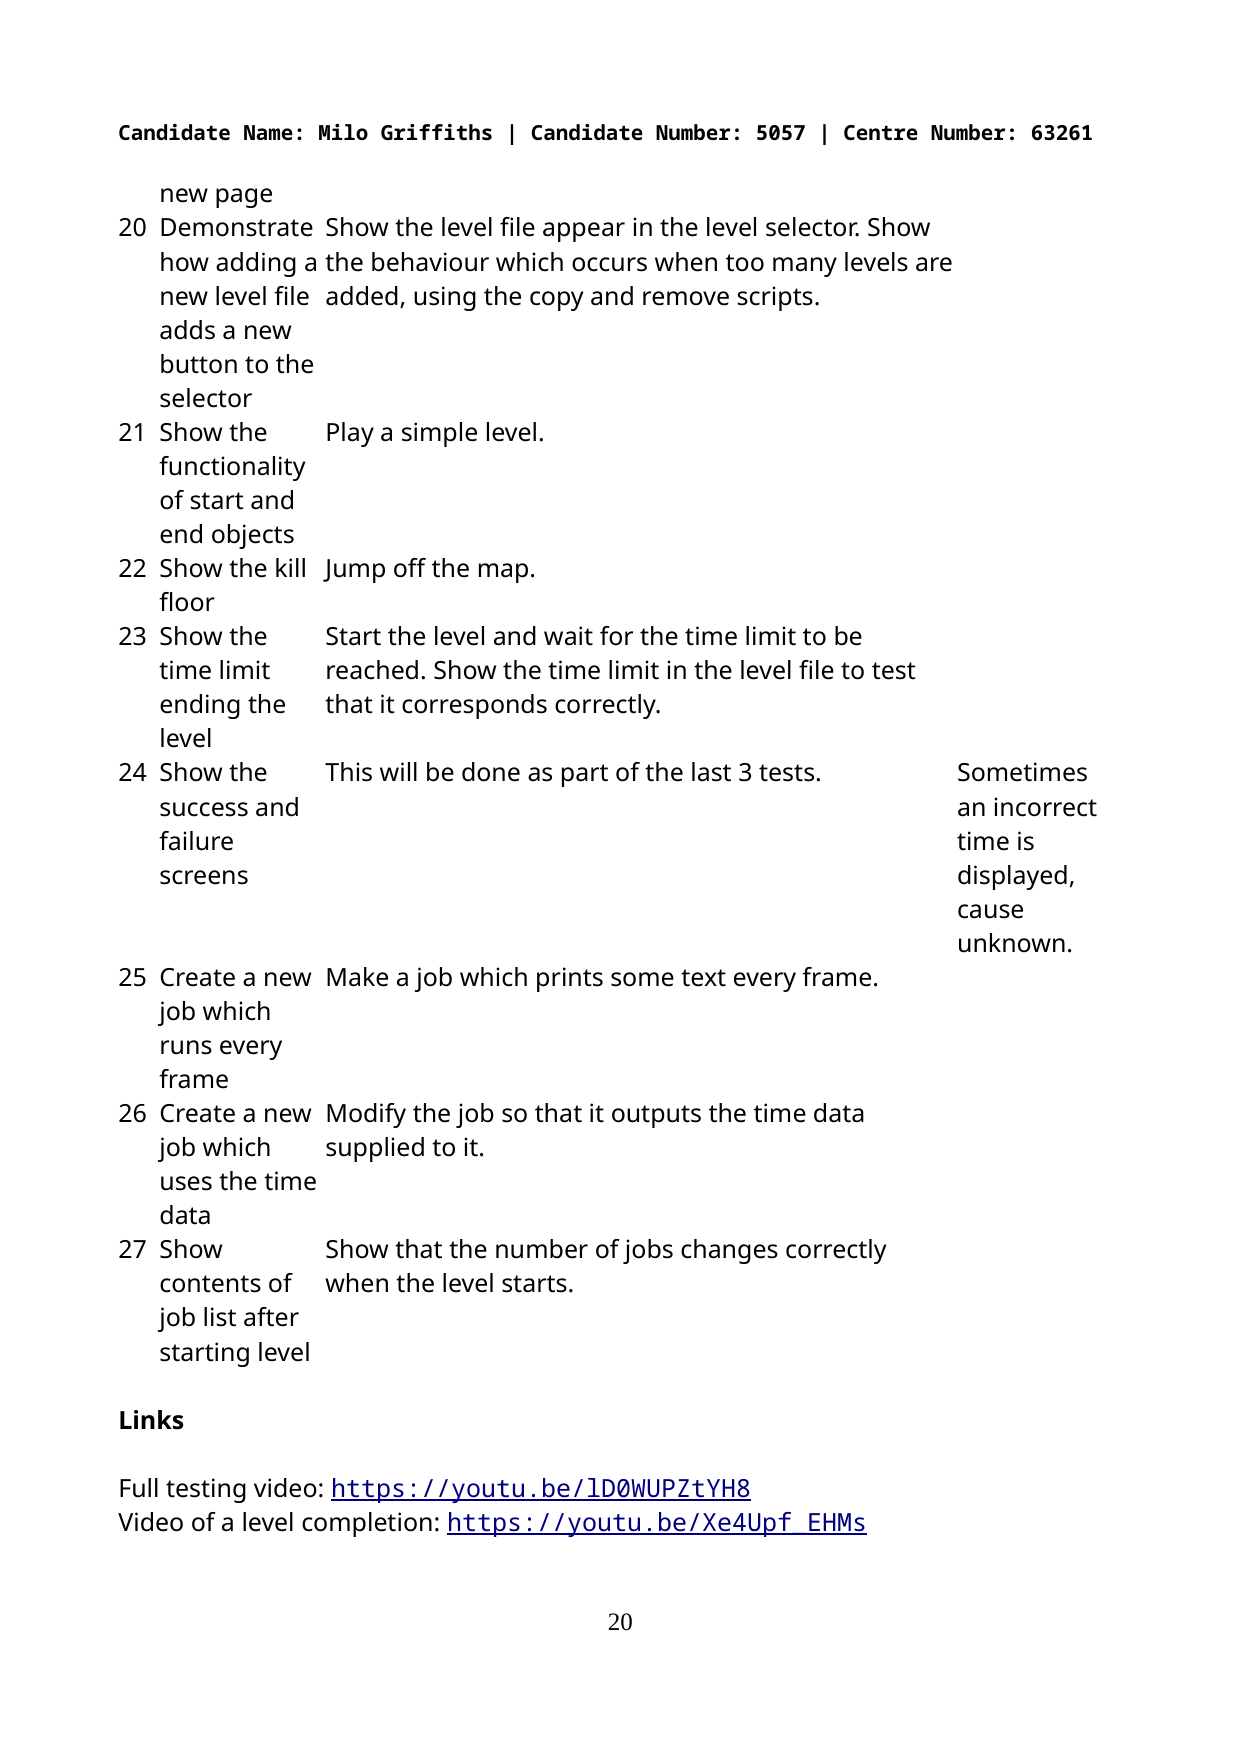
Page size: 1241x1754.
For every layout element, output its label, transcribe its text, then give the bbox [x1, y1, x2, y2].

table_cell Show the time limit ending the level [159, 619, 325, 755]
table_cell 24 [118, 755, 159, 959]
table_cell Show the functionality of start and end objects [159, 415, 325, 551]
table_cell Create a new job which uses the time data [159, 1096, 325, 1232]
table_cell Play a simple level. [325, 415, 957, 551]
table_cell [118, 176, 159, 210]
table_cell [957, 176, 1122, 210]
table_cell 26 [118, 1096, 159, 1232]
table_cell 20 [118, 210, 159, 414]
table_cell [957, 960, 1122, 1096]
table_cell Show the level file appear in the level selector. Show the behaviour which occurs when too many levels are added, using the copy and remove scripts. [325, 210, 957, 414]
text Video of a level completion: https://youtu.be/Xe4Upf_EHMs [118, 1504, 1122, 1538]
table_cell [325, 176, 957, 210]
table_cell Show contents of job list after starting level [159, 1232, 325, 1368]
text Links [118, 1402, 1122, 1436]
table_cell [957, 210, 1122, 414]
table_cell 27 [118, 1232, 159, 1368]
table_cell Show the success and failure screens [159, 755, 325, 959]
table_cell [957, 415, 1122, 551]
table_cell 23 [118, 619, 159, 755]
table_cell [957, 1232, 1122, 1368]
table_cell Sometimes an incorrect time is displayed, cause unknown. [957, 755, 1122, 959]
table_cell Create a new job which runs every frame [159, 960, 325, 1096]
table_cell This will be done as part of the last 3 tests. [325, 755, 957, 959]
table_cell Show the kill floor [159, 551, 325, 619]
table_cell [957, 619, 1122, 755]
table_cell 25 [118, 960, 159, 1096]
table_cell 21 [118, 415, 159, 551]
table_cell Start the level and wait for the time limit to be reached. Show the time limit in the level file to test that it corresponds correctly. [325, 619, 957, 755]
table_cell 22 [118, 551, 159, 619]
table_cell Show that the number of jobs changes correctly when the level starts. [325, 1232, 957, 1368]
table_cell new page [159, 176, 325, 210]
table_cell Demonstrate how adding a new level file adds a new button to the selector [159, 210, 325, 414]
text Full testing video: https://youtu.be/lD0WUPZtYH8 [118, 1470, 1122, 1504]
table_cell Jump off the map. [325, 551, 957, 619]
table_cell [957, 551, 1122, 619]
table_cell Modify the job so that it outputs the time data supplied to it. [325, 1096, 957, 1232]
table_cell [957, 1096, 1122, 1232]
table_cell Make a job which prints some text every frame. [325, 960, 957, 1096]
